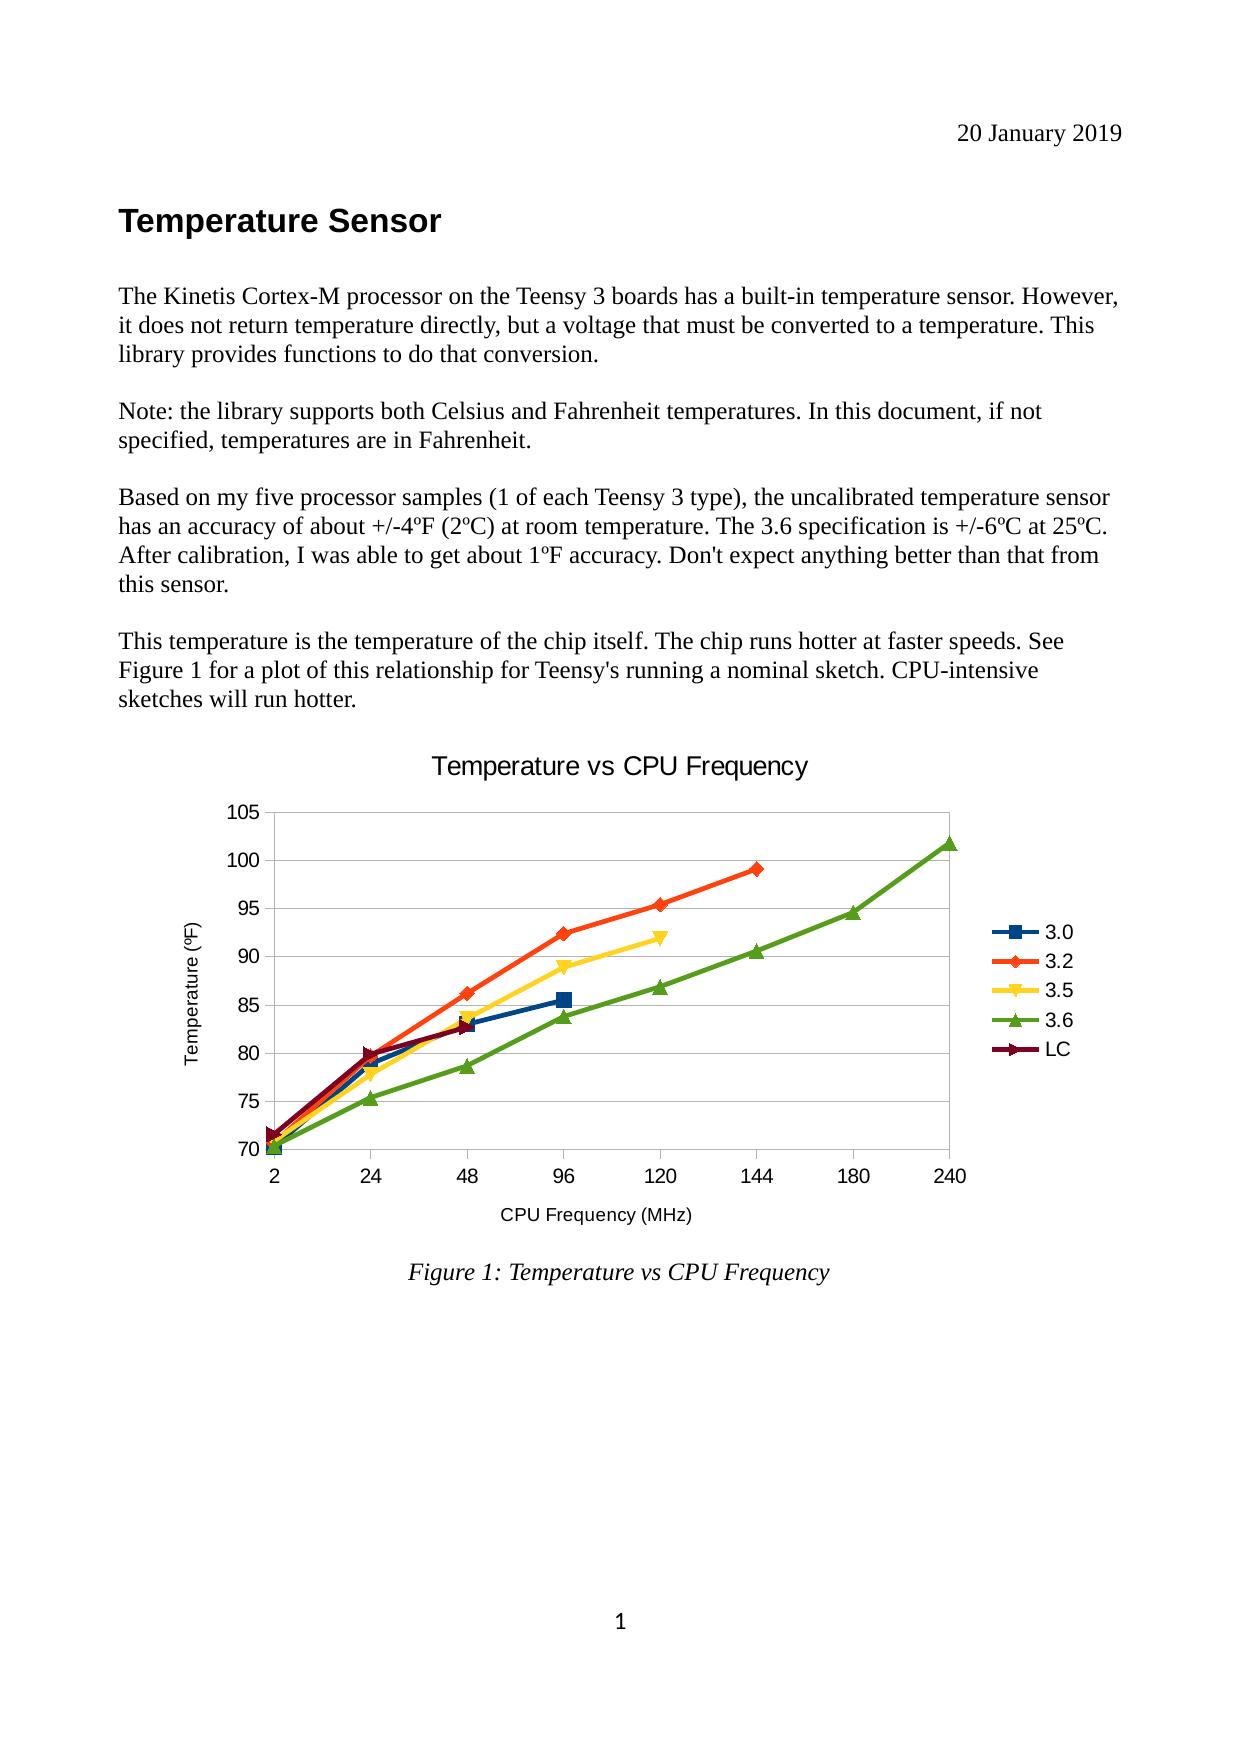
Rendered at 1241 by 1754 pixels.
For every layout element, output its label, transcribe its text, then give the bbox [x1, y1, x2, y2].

text The Kinetis Cortex-M processor on the Teensy 3 boards has a built-in temperature sensor. However, it does not return temperature directly, but a voltage that must be converted to a temperature. This library provides functions to do that conversion. [118, 281, 1122, 367]
text This temperature is the temperature of the chip itself. The chip runs hotter at faster speeds. See Figure 1 for a plot of this relationship for Teensy's running a nominal sketch. CPU-intensive sketches will run hotter. [118, 626, 1122, 712]
text Note: the library supports both Celsius and Fahrenheit temperatures. In this document, if not specified, temperatures are in Fahrenheit. [118, 396, 1122, 454]
subtitle Temperature Sensor [118, 201, 1122, 240]
text Based on my five processor samples (1 of each Teensy 3 type), the uncalibrated temperature sensor has an accuracy of about +/-4ºF (2ºC) at room temperature. The 3.6 specification is +/-6ºC at 25ºC. After calibration, I was able to get about 1ºF accuracy. Don't expect anything better than that from this sensor. [118, 482, 1122, 597]
text Figure 1: Temperature vs CPU Frequency [148, 1257, 1092, 1285]
